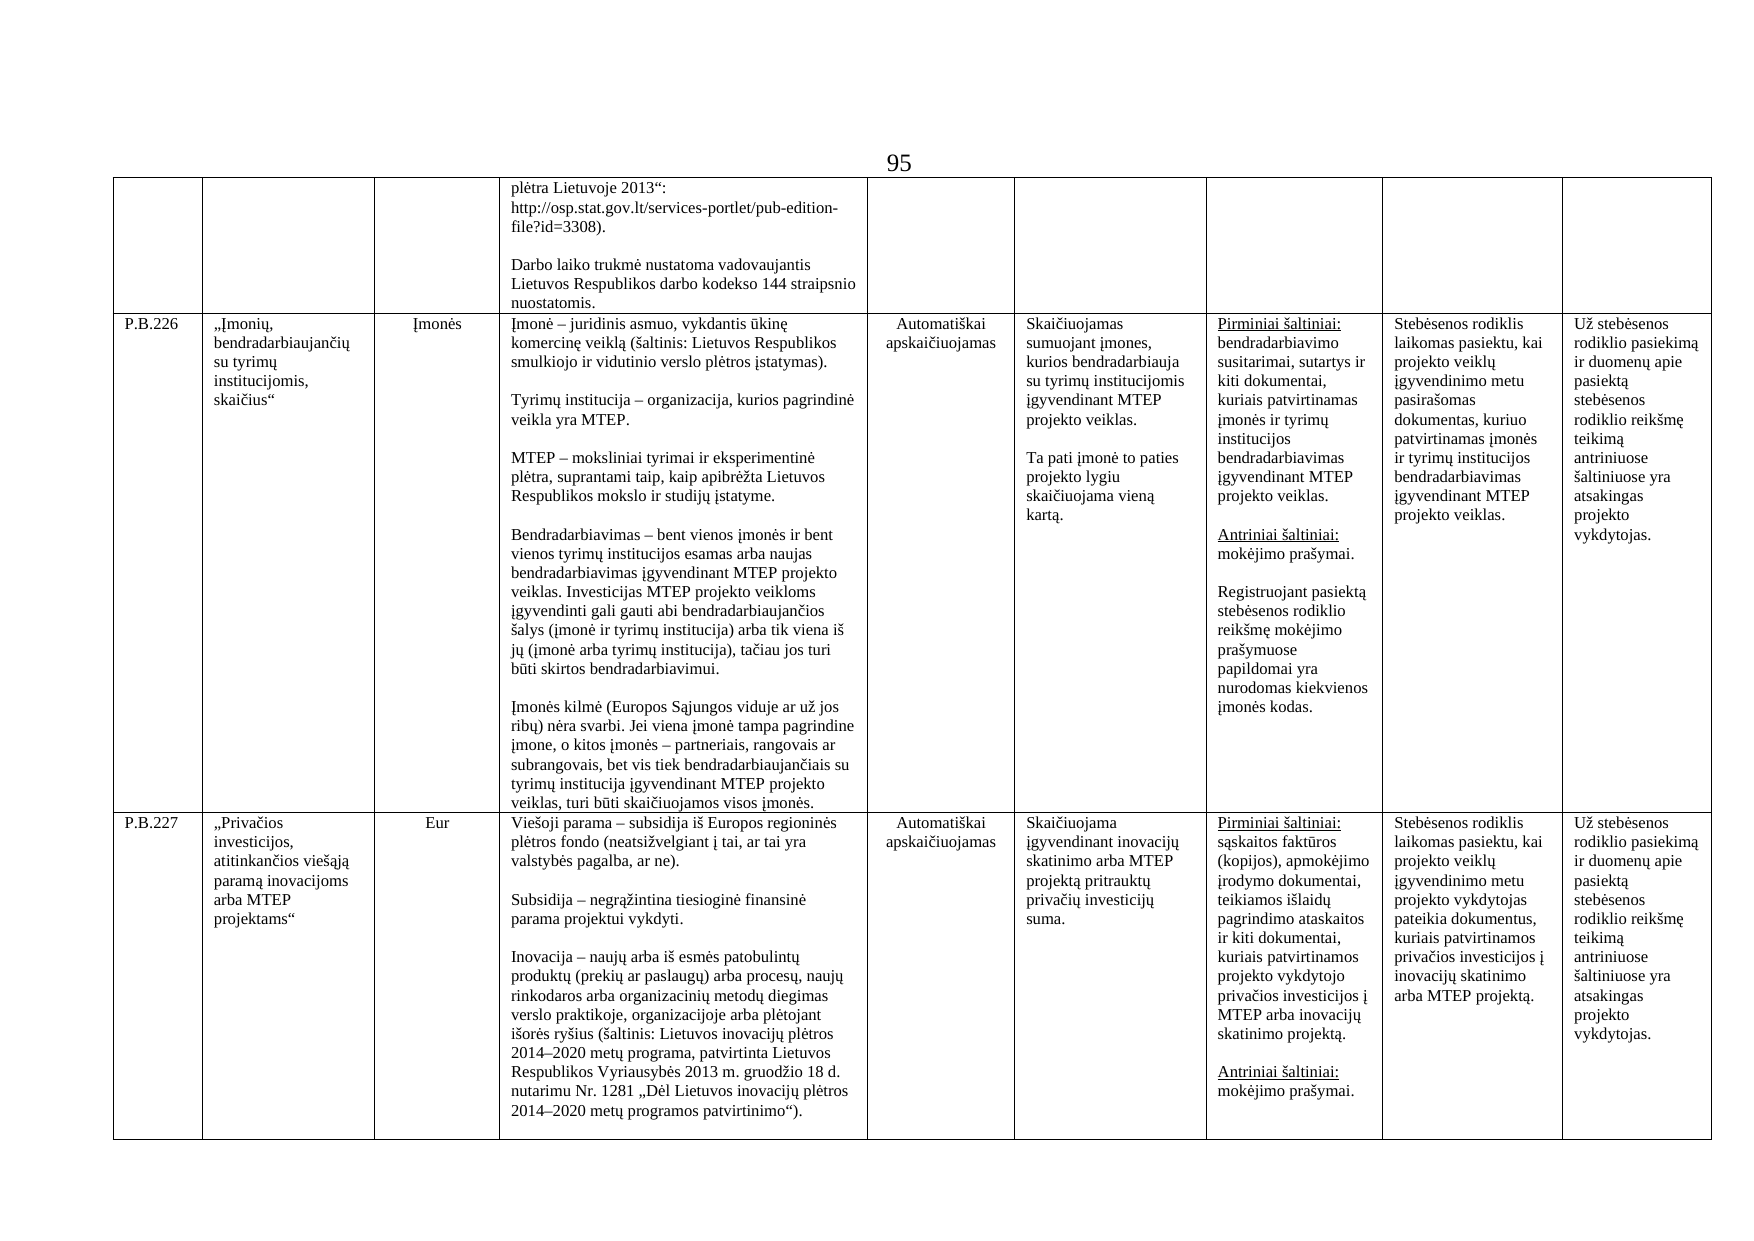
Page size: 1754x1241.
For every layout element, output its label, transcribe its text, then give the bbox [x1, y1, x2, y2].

table_cell Už stebėsenos rodiklio pasiekimą ir duomenų apie pasiektą stebėsenos rodiklio reikšmę teikimą antriniuose šaltiniuose yra atsakingas projekto vykdytojas. [1563, 813, 1711, 1139]
table_cell [1015, 178, 1206, 312]
table_cell Įmonė – juridinis asmuo, vykdantis ūkinę komercinę veiklą (šaltinis: Lietuvos Respublikos smulkiojo ir vidutinio verslo plėtros įstatymas). Tyrimų institucija – organizacija, kurios pagrindinė veikla yra MTEP. MTEP – moksliniai tyrimai ir eksperimentinė plėtra, suprantami taip, kaip apibrėžta Lietuvos Respublikos mokslo ir studijų įstatyme. Bendradarbiavimas – bent vienos įmonės ir bent vienos tyrimų institucijos esamas arba naujas bendradarbiavimas įgyvendinant MTEP projekto veiklas. Investicijas MTEP projekto veikloms įgyvendinti gali gauti abi bendradarbiaujančios šalys (įmonė ir tyrimų institucija) arba tik viena iš jų (įmonė arba tyrimų institucija), tačiau jos turi būti skirtos bendradarbiavimui. Įmonės kilmė (Europos Sąjungos viduje ar už jos ribų) nėra svarbi. Jei viena įmonė tampa pagrindine įmone, o kitos įmonės – partneriais, rangovais ar subrangovais, bet vis tiek bendradarbiaujančiais su tyrimų institucija įgyvendinant MTEP projekto veiklas, turi būti skaičiuojamos visos įmonės. [500, 314, 867, 812]
table_cell Automatiškai apskaičiuojamas [868, 813, 1014, 1139]
table_cell [1383, 178, 1562, 312]
table_cell Skaičiuojamas sumuojant įmones, kurios bendradarbiauja su tyrimų institucijomis įgyvendinant MTEP projekto veiklas. Ta pati įmonė to paties projekto lygiu skaičiuojama vieną kartą. [1015, 314, 1206, 812]
table_cell Stebėsenos rodiklis laikomas pasiektu, kai projekto veiklų įgyvendinimo metu projekto vykdytojas pateikia dokumentus, kuriais patvirtinamos privačios investicijos į inovacijų skatinimo arba MTEP projektą. [1383, 813, 1562, 1139]
table_cell „Privačios investicijos, atitinkančios viešąją paramą inovacijoms arba MTEP projektams“ [203, 813, 374, 1139]
table_cell plėtra Lietuvoje 2013“: http://osp.stat.gov.lt/services-portlet/pub-edition-file?id=3308). Darbo laiko trukmė nustatoma vadovaujantis Lietuvos Respublikos darbo kodekso 144 straipsnio nuostatomis. [500, 178, 867, 312]
table_cell [1207, 178, 1382, 312]
table_cell Viešoji parama – subsidija iš Europos regioninės plėtros fondo (neatsižvelgiant į tai, ar tai yra valstybės pagalba, ar ne). Subsidija – negrąžintina tiesioginė finansinė parama projektui vykdyti. Inovacija – naujų arba iš esmės patobulintų produktų (prekių ar paslaugų) arba procesų, naujų rinkodaros arba organizacinių metodų diegimas verslo praktikoje, organizacijoje arba plėtojant išorės ryšius (šaltinis: Lietuvos inovacijų plėtros 2014–2020 metų programa, patvirtinta Lietuvos Respublikos Vyriausybės 2013 m. gruodžio 18 d. nutarimu Nr. 1281 „Dėl Lietuvos inovacijų plėtros 2014–2020 metų programos patvirtinimo“). [500, 813, 867, 1139]
table_cell P.B.226 [114, 314, 202, 812]
table_cell [868, 178, 1014, 312]
table_cell [1563, 178, 1711, 312]
table_cell Eur [375, 813, 499, 1139]
table_cell [203, 178, 374, 312]
table_cell Už stebėsenos rodiklio pasiekimą ir duomenų apie pasiektą stebėsenos rodiklio reikšmę teikimą antriniuose šaltiniuose yra atsakingas projekto vykdytojas. [1563, 314, 1711, 812]
table_cell „Įmonių, bendradarbiaujančių su tyrimų institucijomis, skaičius“ [203, 314, 374, 812]
table_cell Pirminiai šaltiniai: sąskaitos faktūros (kopijos), apmokėjimo įrodymo dokumentai, teikiamos išlaidų pagrindimo ataskaitos ir kiti dokumentai, kuriais patvirtinamos projekto vykdytojo privačios investicijos į MTEP arba inovacijų skatinimo projektą. Antriniai šaltiniai: mokėjimo prašymai. [1207, 813, 1382, 1139]
table_cell [114, 178, 202, 312]
table_cell Pirminiai šaltiniai: bendradarbiavimo susitarimai, sutartys ir kiti dokumentai, kuriais patvirtinamas įmonės ir tyrimų institucijos bendradarbiavimas įgyvendinant MTEP projekto veiklas. Antriniai šaltiniai: mokėjimo prašymai. Registruojant pasiektą stebėsenos rodiklio reikšmę mokėjimo prašymuose papildomai yra nurodomas kiekvienos įmonės kodas. [1207, 314, 1382, 812]
table_cell P.B.227 [114, 813, 202, 1139]
table_cell Įmonės [375, 314, 499, 812]
table_cell Skaičiuojama įgyvendinant inovacijų skatinimo arba MTEP projektą pritrauktų privačių investicijų suma. [1015, 813, 1206, 1139]
table_cell Automatiškai apskaičiuojamas [868, 314, 1014, 812]
table_cell Stebėsenos rodiklis laikomas pasiektu, kai projekto veiklų įgyvendinimo metu pasirašomas dokumentas, kuriuo patvirtinamas įmonės ir tyrimų institucijos bendradarbiavimas įgyvendinant MTEP projekto veiklas. [1383, 314, 1562, 812]
table_cell [375, 178, 499, 312]
